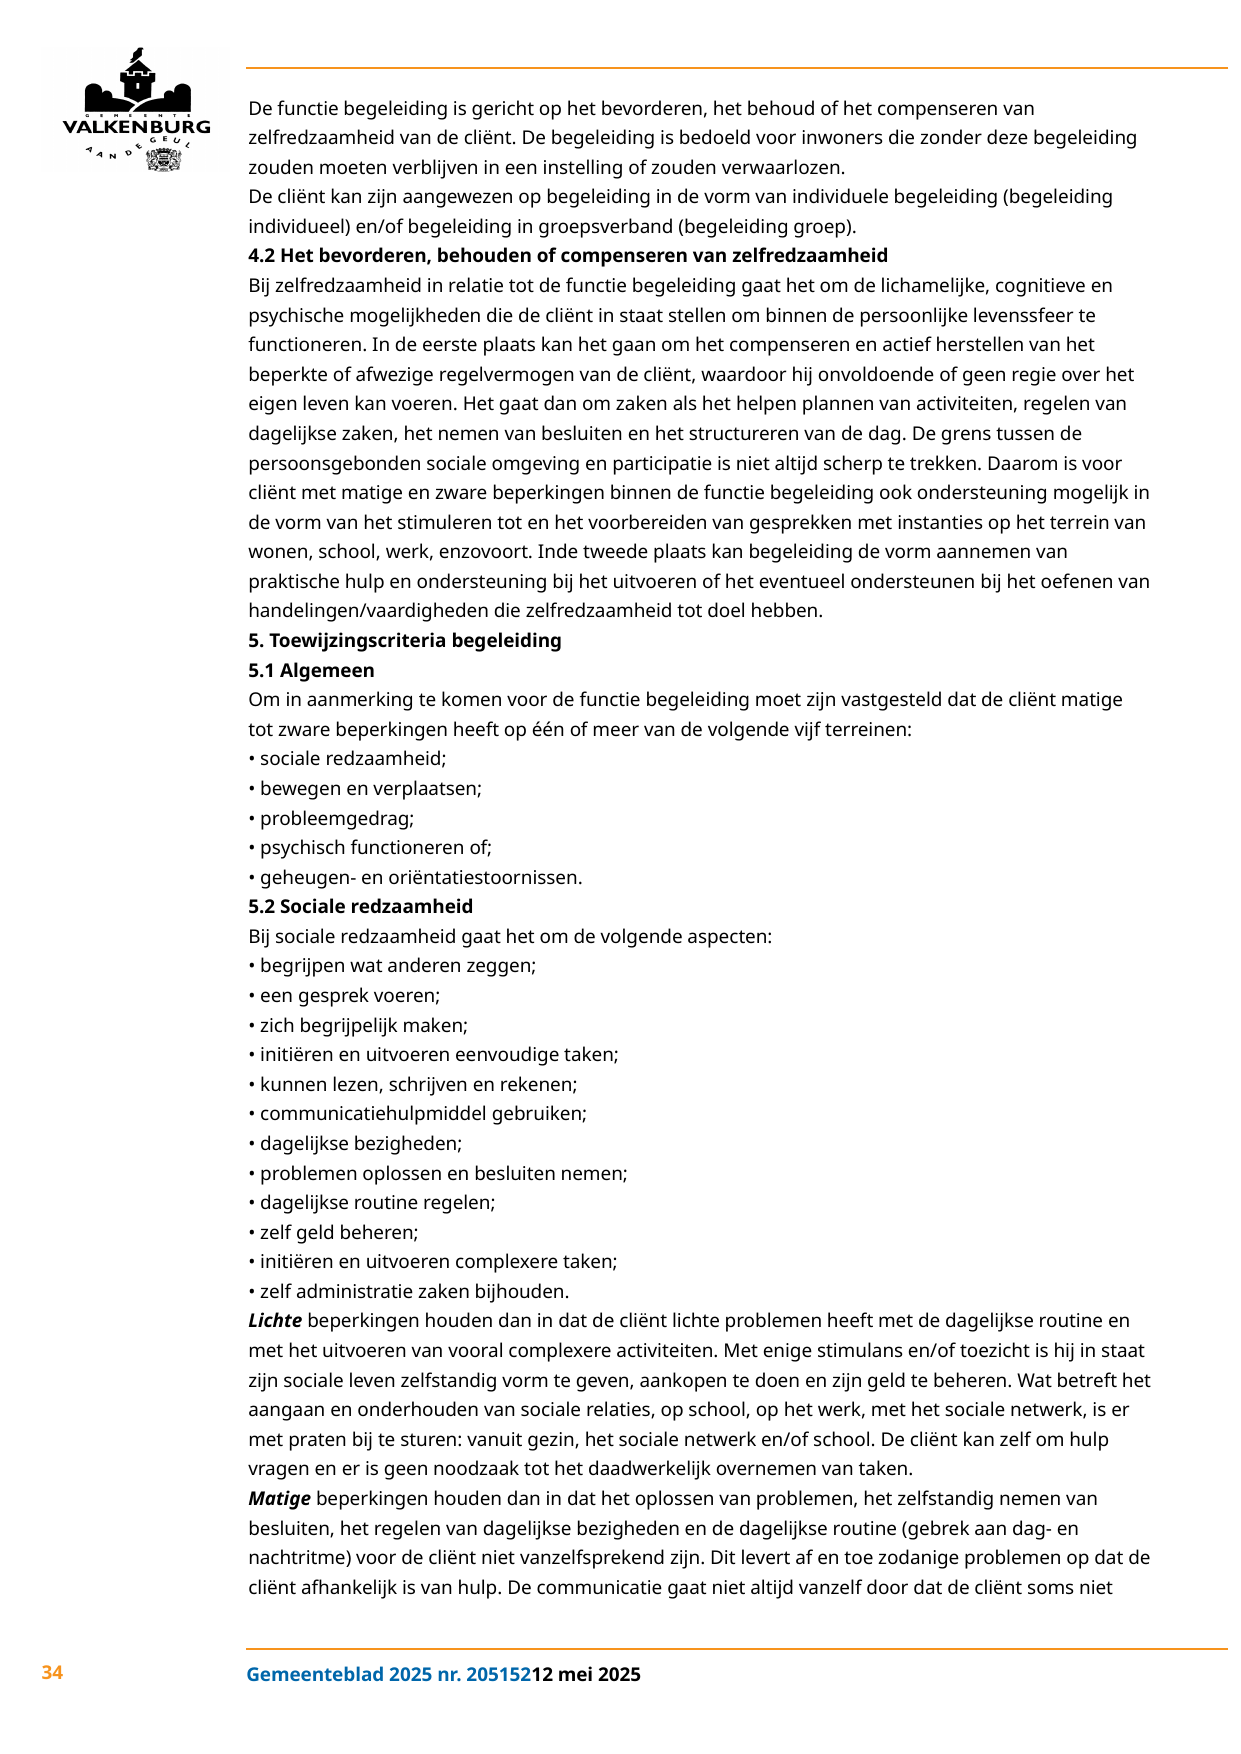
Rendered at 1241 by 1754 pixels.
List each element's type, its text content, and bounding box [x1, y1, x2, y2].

text • probleemgedrag; [248, 805, 1152, 831]
text 5.1 Algemeen [248, 657, 1152, 683]
text • een gesprek voeren; [248, 982, 1152, 1008]
text • communicatiehulpmiddel gebruiken; [248, 1101, 1152, 1126]
text Lichte beperkingen houden dan in dat de cliënt lichte problemen heeft met de dagelijkse routine en met het uitvoeren van vooral complexere activiteiten. Met enige stimulans en/of toezicht is hij in staat zijn sociale leven zelfstandig vorm te geven, aankopen te doen en zijn geld te beheren. Wat betreft het aangaan en onderhouden van sociale relaties, op school, op het werk, met het sociale netwerk, is er met praten bij te sturen: vanuit gezin, het sociale netwerk en/of school. De cliënt kan zelf om hulp vragen en er is geen noodzaak tot het daadwerkelijk overnemen van taken. [248, 1308, 1152, 1481]
text • sociale redzaamheid; [248, 746, 1152, 771]
text • dagelijkse bezigheden; [248, 1130, 1152, 1156]
text • zich begrijpelijk maken; [248, 1012, 1152, 1038]
text • kunnen lezen, schrijven en rekenen; [248, 1071, 1152, 1097]
text • zelf geld beheren; [248, 1219, 1152, 1245]
text • initiëren en uitvoeren eenvoudige taken; [248, 1041, 1152, 1067]
text Bij sociale redzaamheid gaat het om de volgende aspecten: [248, 923, 1152, 949]
text • psychisch functioneren of; [248, 834, 1152, 860]
text • dagelijkse routine regelen; [248, 1189, 1152, 1215]
text 5. Toewijzingscriteria begeleiding [248, 627, 1152, 653]
text • initiëren en uitvoeren complexere taken; [248, 1248, 1152, 1274]
text • problemen oplossen en besluiten nemen; [248, 1160, 1152, 1186]
text De cliënt kan zijn aangewezen op begeleiding in de vorm van individuele begeleiding (begeleiding individueel) en/of begeleiding in groepsverband (begeleiding groep). [248, 183, 1152, 239]
text • begrijpen wat anderen zeggen; [248, 953, 1152, 978]
text Om in aanmerking te komen voor de functie begeleiding moet zijn vastgesteld dat de cliënt matige tot zware beperkingen heeft op één of meer van de volgende vijf terreinen: [248, 686, 1152, 742]
text Bij zelfredzaamheid in relatie tot de functie begeleiding gaat het om de lichamelijke, cognitieve en psychische mogelijkheden die de cliënt in staat stellen om binnen de persoonlijke levenssfeer te functioneren. In de eerste plaats kan het gaan om het compenseren en actief herstellen van het beperkte of afwezige regelvermogen van de cliënt, waardoor hij onvoldoende of geen regie over het eigen leven kan voeren. Het gaat dan om zaken als het helpen plannen van activiteiten, regelen van dagelijkse zaken, het nemen van besluiten en het structureren van de dag. De grens tussen de persoonsgebonden sociale omgeving en participatie is niet altijd scherp te trekken. Daarom is voor cliënt met matige en zware beperkingen binnen de functie begeleiding ook ondersteuning mogelijk in de vorm van het stimuleren tot en het voorbereiden van gesprekken met instanties op het terrein van wonen, school, werk, enzovoort. Inde tweede plaats kan begeleiding de vorm aannemen van praktische hulp en ondersteuning bij het uitvoeren of het eventueel ondersteunen bij het oefenen van handelingen/vaardigheden die zelfredzaamheid tot doel hebben. [248, 272, 1152, 623]
text 4.2 Het bevorderen, behouden of compenseren van zelfredzaamheid [248, 243, 1152, 268]
picture [41, 47, 231, 172]
text 5.2 Sociale redzaamheid [248, 893, 1152, 919]
text Matige beperkingen houden dan in dat het oplossen van problemen, het zelfstandig nemen van besluiten, het regelen van dagelijkse bezigheden en de dagelijkse routine (gebrek aan dag- en nachtritme) voor de cliënt niet vanzelfsprekend zijn. Dit levert af en toe zodanige problemen op dat de cliënt afhankelijk is van hulp. De communicatie gaat niet altijd vanzelf door dat de cliënt soms niet [248, 1485, 1152, 1600]
text De functie begeleiding is gericht op het bevorderen, het behoud of het compenseren van zelfredzaamheid van de cliënt. De begeleiding is bedoeld voor inwoners die zonder deze begeleiding zouden moeten verblijven in een instelling of zouden verwaarlozen. [248, 95, 1152, 180]
text • bewegen en verplaatsen; [248, 775, 1152, 801]
text • geheugen- en oriëntatiestoornissen. [248, 864, 1152, 890]
text • zelf administratie zaken bijhouden. [248, 1278, 1152, 1304]
